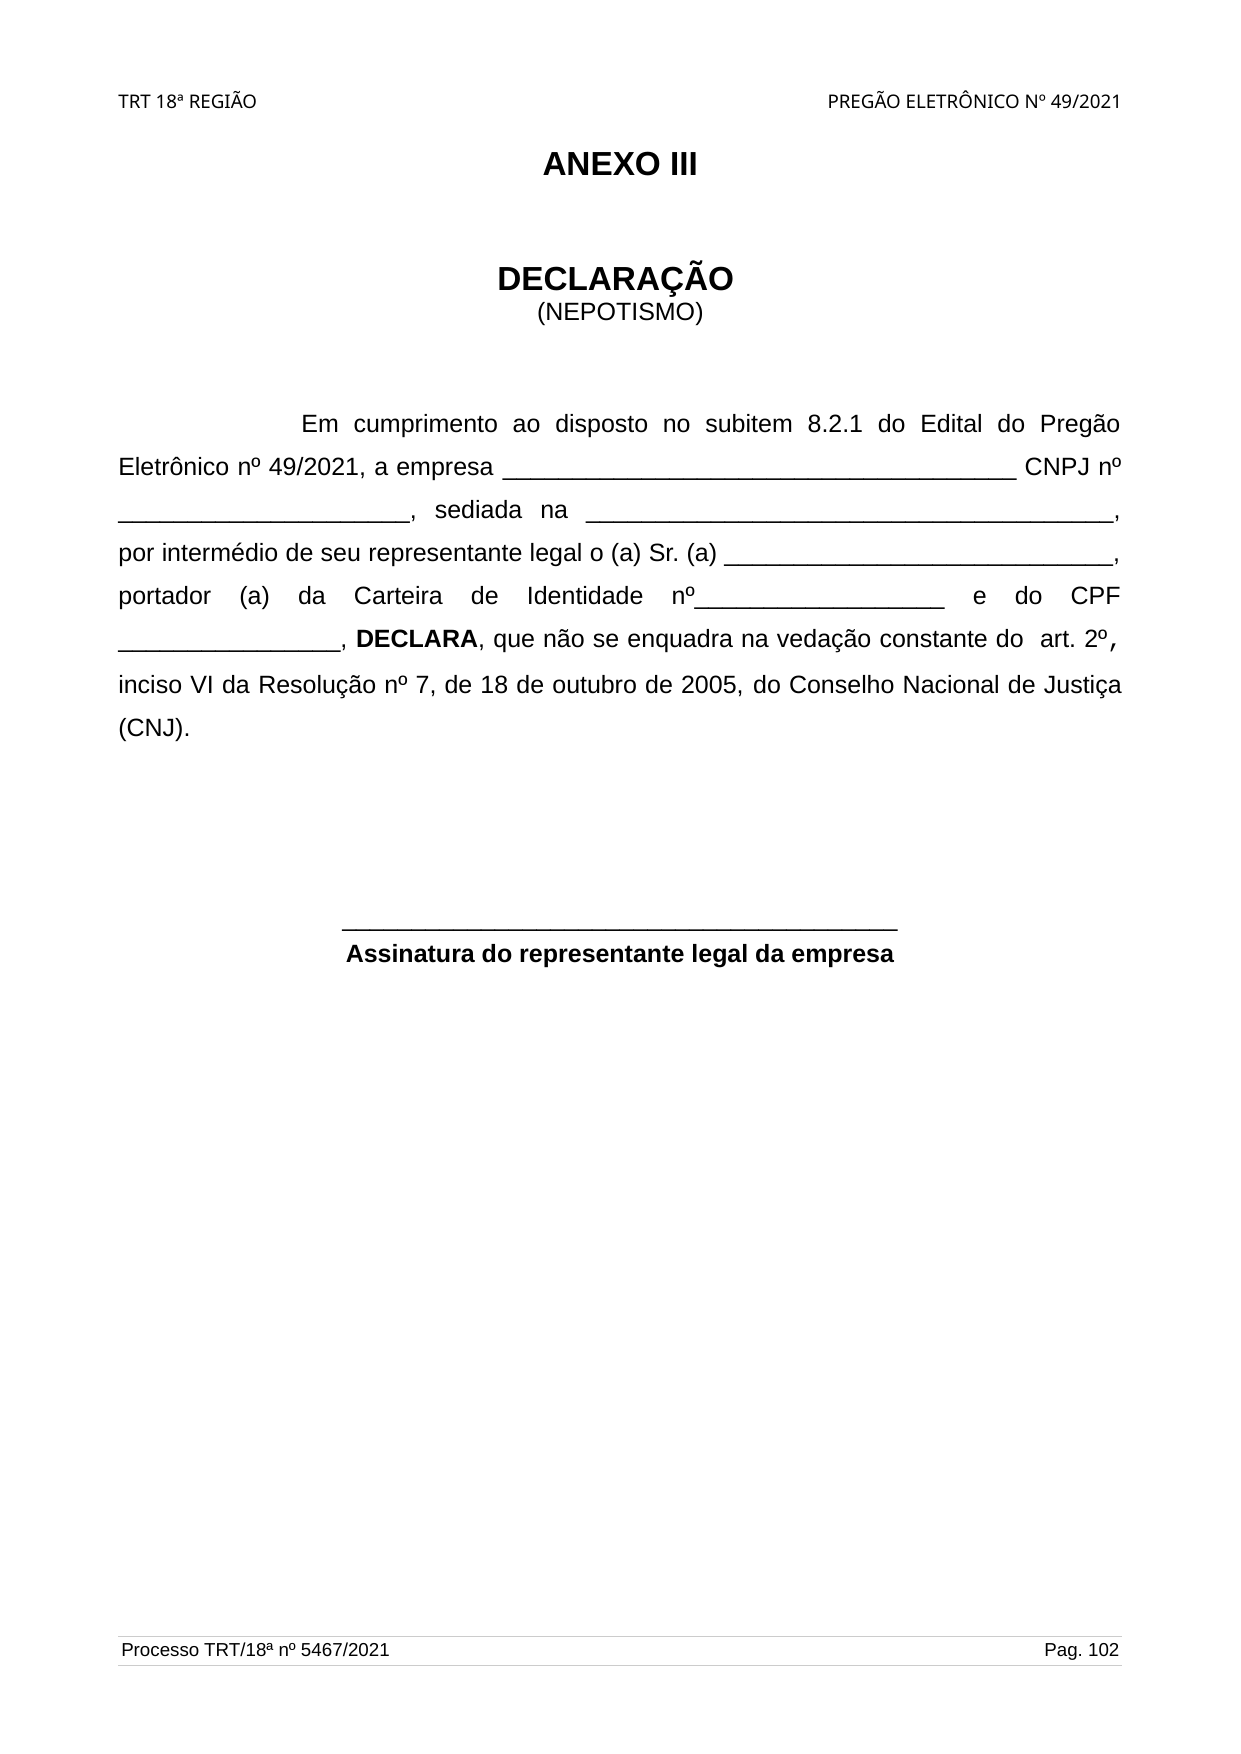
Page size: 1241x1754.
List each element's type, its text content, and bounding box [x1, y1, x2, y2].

text Assinatura do representante legal da empresa [118, 932, 1122, 967]
text (NEPOTISMO) [118, 297, 1122, 326]
text DECLARAÇÃO [118, 259, 1122, 297]
text ANEXO III [118, 143, 1122, 182]
text Em cumprimento ao disposto no subitem 8.2.1 do Edital do Pregão Eletrônico nº 49/2021, a empresa _____________________________________ CNPJ nº _____________________, sediada na ______________________________________, por intermédio de seu representante legal o (a) Sr. (a) ____________________________, portador (a) da Carteira de Identidade nº__________________ e do CPF ________________, DECLARA, que não se enquadra na vedação constante do art. 2º, inciso VI da Resolução nº 7, de 18 de outubro de 2005, do Conselho Nacional de Justiça (CNJ). [118, 409, 1122, 742]
text ________________________________________ [118, 903, 1122, 932]
